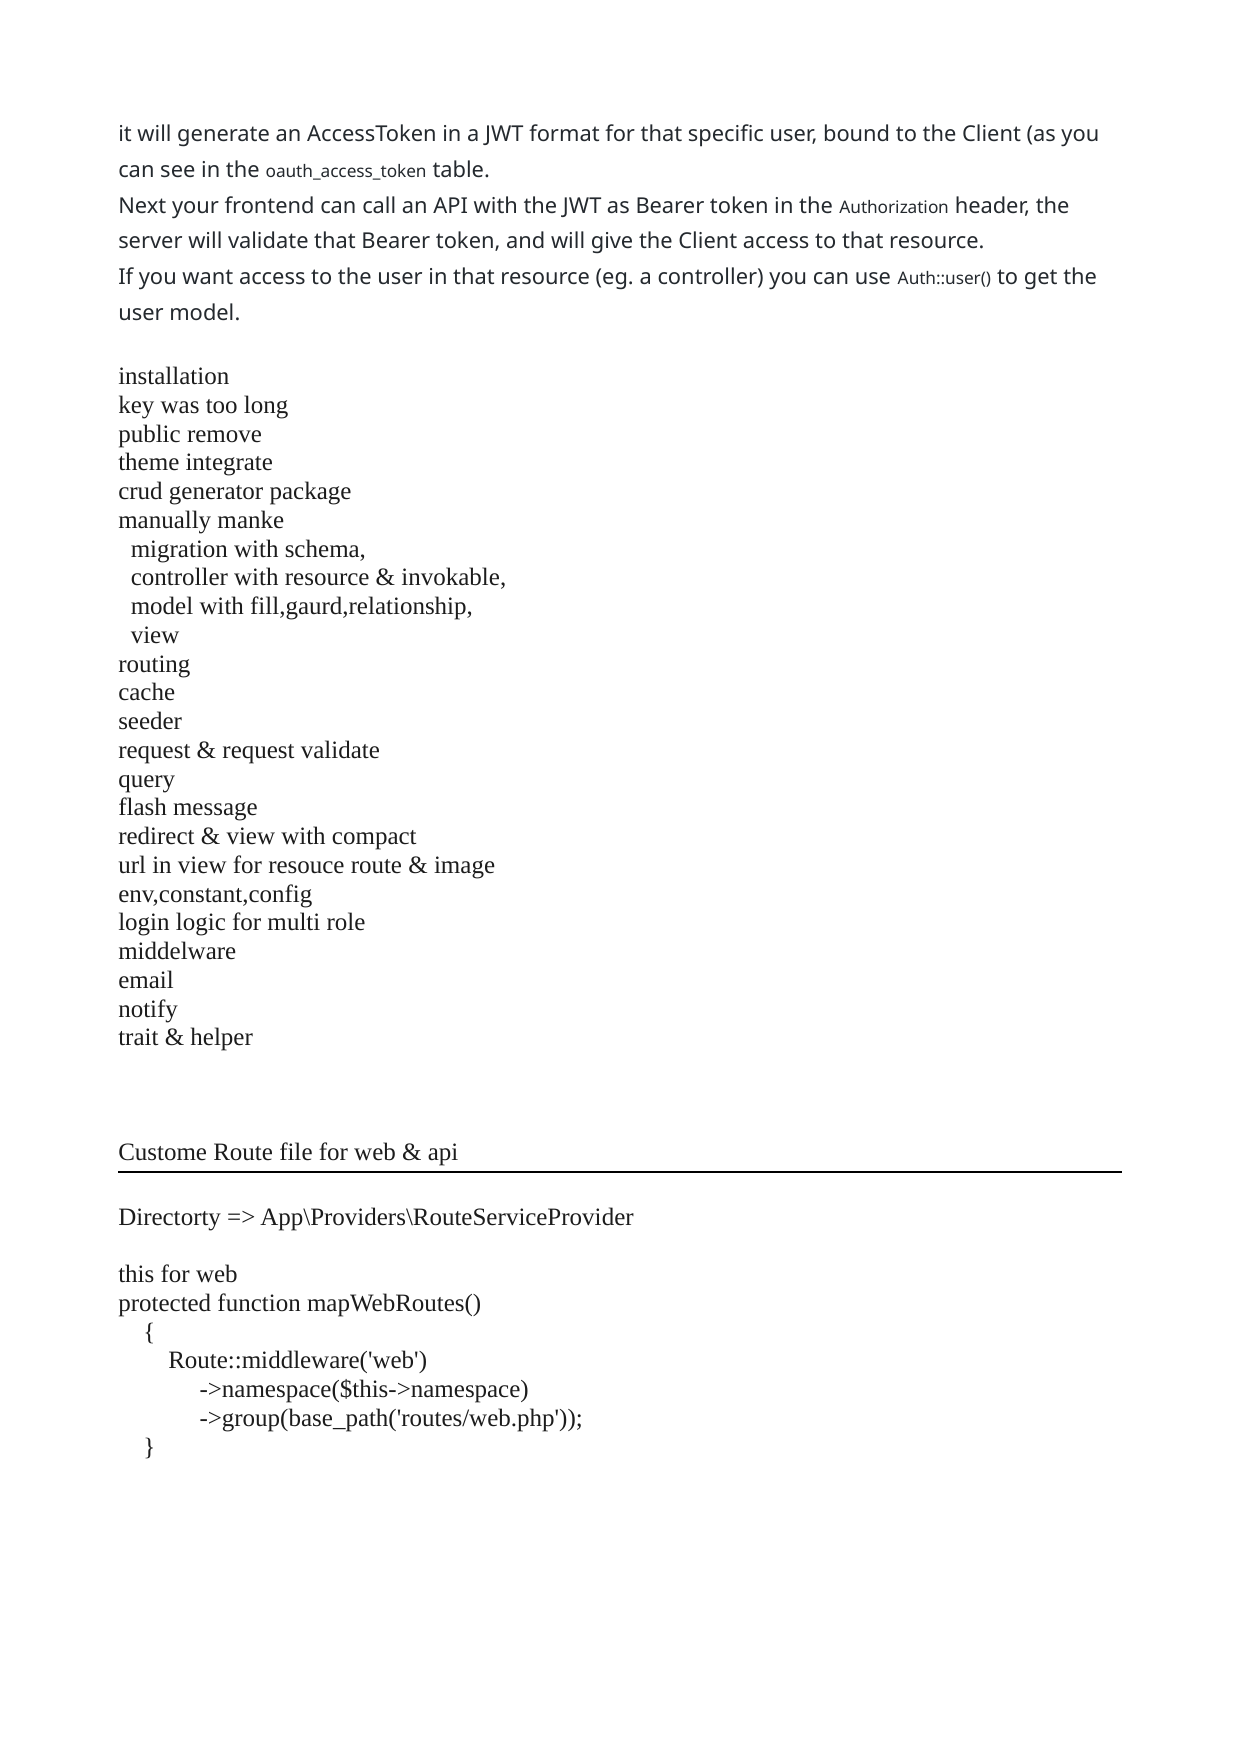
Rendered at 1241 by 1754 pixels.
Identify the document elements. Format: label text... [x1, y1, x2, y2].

text ->namespace($this->namespace) [118, 1374, 1122, 1403]
text migration with schema, [118, 534, 1122, 562]
text crud generator package [118, 476, 1122, 505]
text ->group(base_path('routes/web.php')); [118, 1403, 1122, 1432]
text public remove [118, 419, 1122, 447]
text Next your frontend can call an API with the JWT as Bearer token in the Authorization header, the server will validate that Bearer token, and will give the Client access to that resource. [118, 189, 1122, 255]
text installation [118, 361, 1122, 390]
text notify [118, 994, 1122, 1022]
text trait & helper [118, 1022, 1122, 1051]
text model with fill,gaurd,relationship, [118, 591, 1122, 620]
text If you want access to the user in that resource (eg. a controller) you can use Auth::user() to get the user model. [118, 261, 1122, 327]
text Custome Route file for web & api [118, 1137, 1122, 1171]
text controller with resource & invokable, [118, 562, 1122, 591]
text flash message [118, 792, 1122, 821]
text routing [118, 649, 1122, 677]
text redirect & view with compact [118, 821, 1122, 850]
text env,constant,config [118, 879, 1122, 907]
text seeder [118, 706, 1122, 735]
text Route::middleware('web') [118, 1345, 1122, 1374]
text { [118, 1317, 1122, 1345]
text cache [118, 677, 1122, 706]
text theme integrate [118, 447, 1122, 476]
text protected function mapWebRoutes() [118, 1288, 1122, 1317]
text url in view for resouce route & image [118, 850, 1122, 879]
text manually manke [118, 505, 1122, 534]
text view [118, 620, 1122, 649]
text email [118, 965, 1122, 994]
text query [118, 764, 1122, 792]
text Directorty => App\Providers\RouteServiceProvider [118, 1202, 1122, 1230]
text login logic for multi role [118, 907, 1122, 936]
text request & request validate [118, 735, 1122, 764]
text it will generate an AccessToken in a JWT format for that specific user, bound to the Client (as you can see in the oauth_access_token table. [118, 118, 1122, 184]
text key was too long [118, 390, 1122, 419]
text middelware [118, 936, 1122, 965]
text } [118, 1432, 1122, 1460]
text this for web [118, 1259, 1122, 1288]
